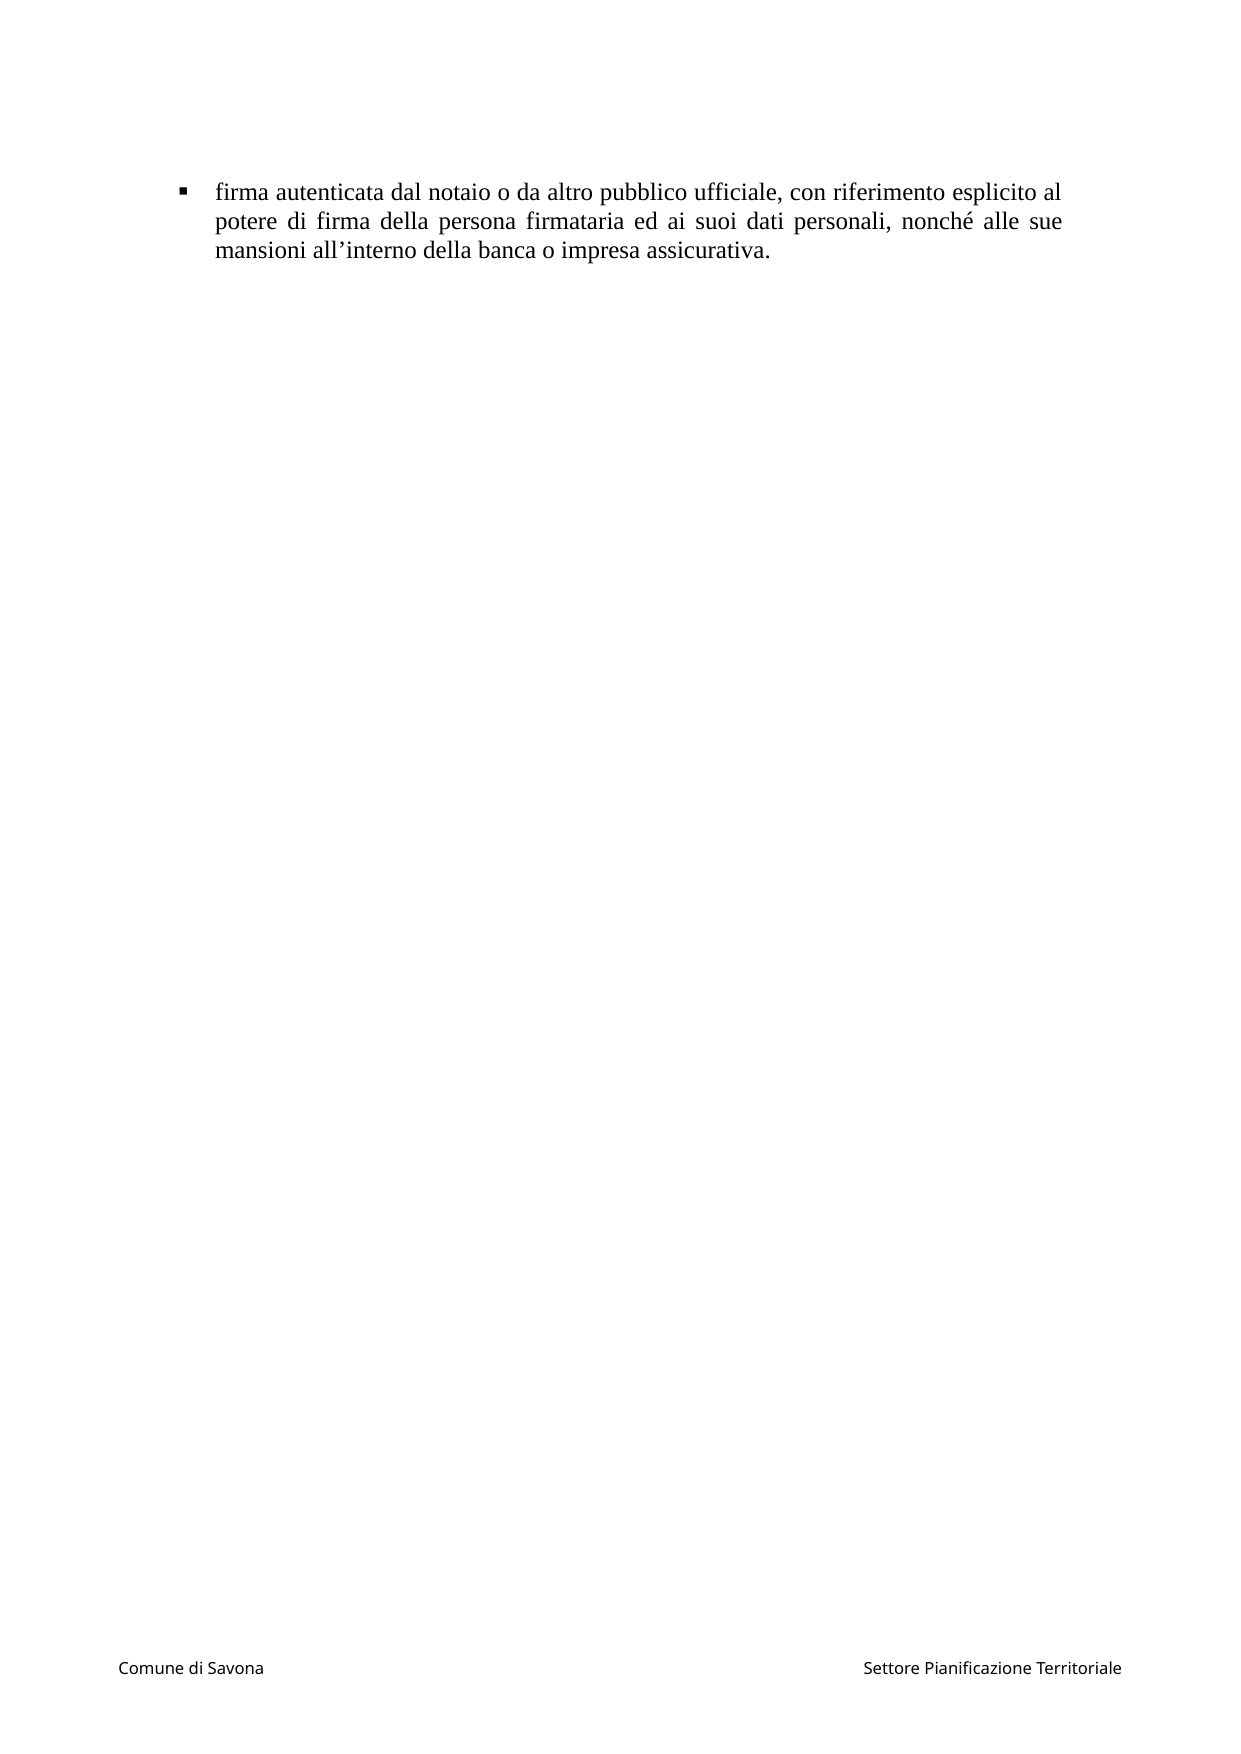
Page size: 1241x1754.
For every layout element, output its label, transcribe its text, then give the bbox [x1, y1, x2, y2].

list firma autenticata dal notaio o da altro pubblico ufficiale, con riferimento esplicito al potere di firma della persona firmataria ed ai suoi dati personali, nonché alle sue mansioni all’interno della banca o impresa assicurativa. [177, 177, 1063, 263]
